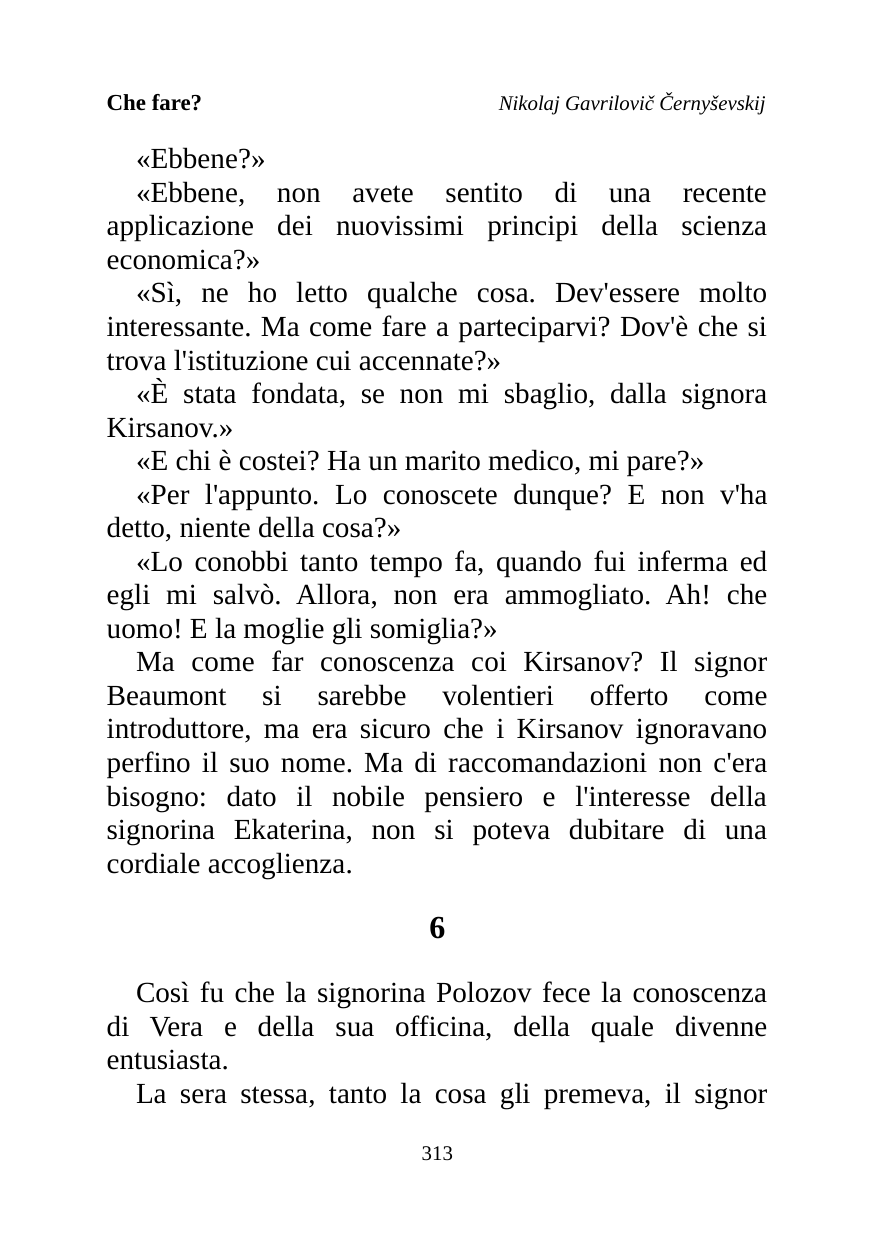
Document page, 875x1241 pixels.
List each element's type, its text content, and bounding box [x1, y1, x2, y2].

text Ma come far conoscenza coi Kirsanov? Il signor Beaumont si sarebbe volentieri offerto come introduttore, ma era sicuro che i Kirsanov ignoravano perfino il suo nome. Ma di raccomandazioni non c'era bisogno: dato il nobile pensiero e l'interesse della signorina Ekaterina, non si poteva dubitare di una cordiale accoglienza. [106, 644, 768, 879]
text «È stata fondata, se non mi sbaglio, dalla signora Kirsanov.» [106, 376, 768, 443]
text «Sì, ne ho letto qualche cosa. Dev'essere molto interessante. Ma come fare a parteciparvi? Dov'è che si trova l'istituzione cui accennate?» [106, 276, 768, 376]
subtitle 6 [106, 909, 768, 946]
text «Ebbene, non avete sentito di una recente applicazione dei nuovissimi principi della scienza economica?» [106, 175, 768, 276]
text La sera stessa, tanto la cosa gli premeva, il signor [106, 1076, 768, 1109]
text «Lo conobbi tanto tempo fa, quando fui inferma ed egli mi salvò. Allora, non era ammogliato. Ah! che uomo! E la moglie gli somiglia?» [106, 544, 768, 644]
text «E chi è costei? Ha un marito medico, mi pare?» [106, 443, 768, 477]
text «Per l'appunto. Lo conoscete dunque? E non v'ha detto, niente della cosa?» [106, 477, 768, 544]
text «Ebbene?» [106, 141, 768, 175]
text Così fu che la signorina Polozov fece la conoscenza di Vera e della sua officina, della quale divenne entusiasta. [106, 975, 768, 1076]
